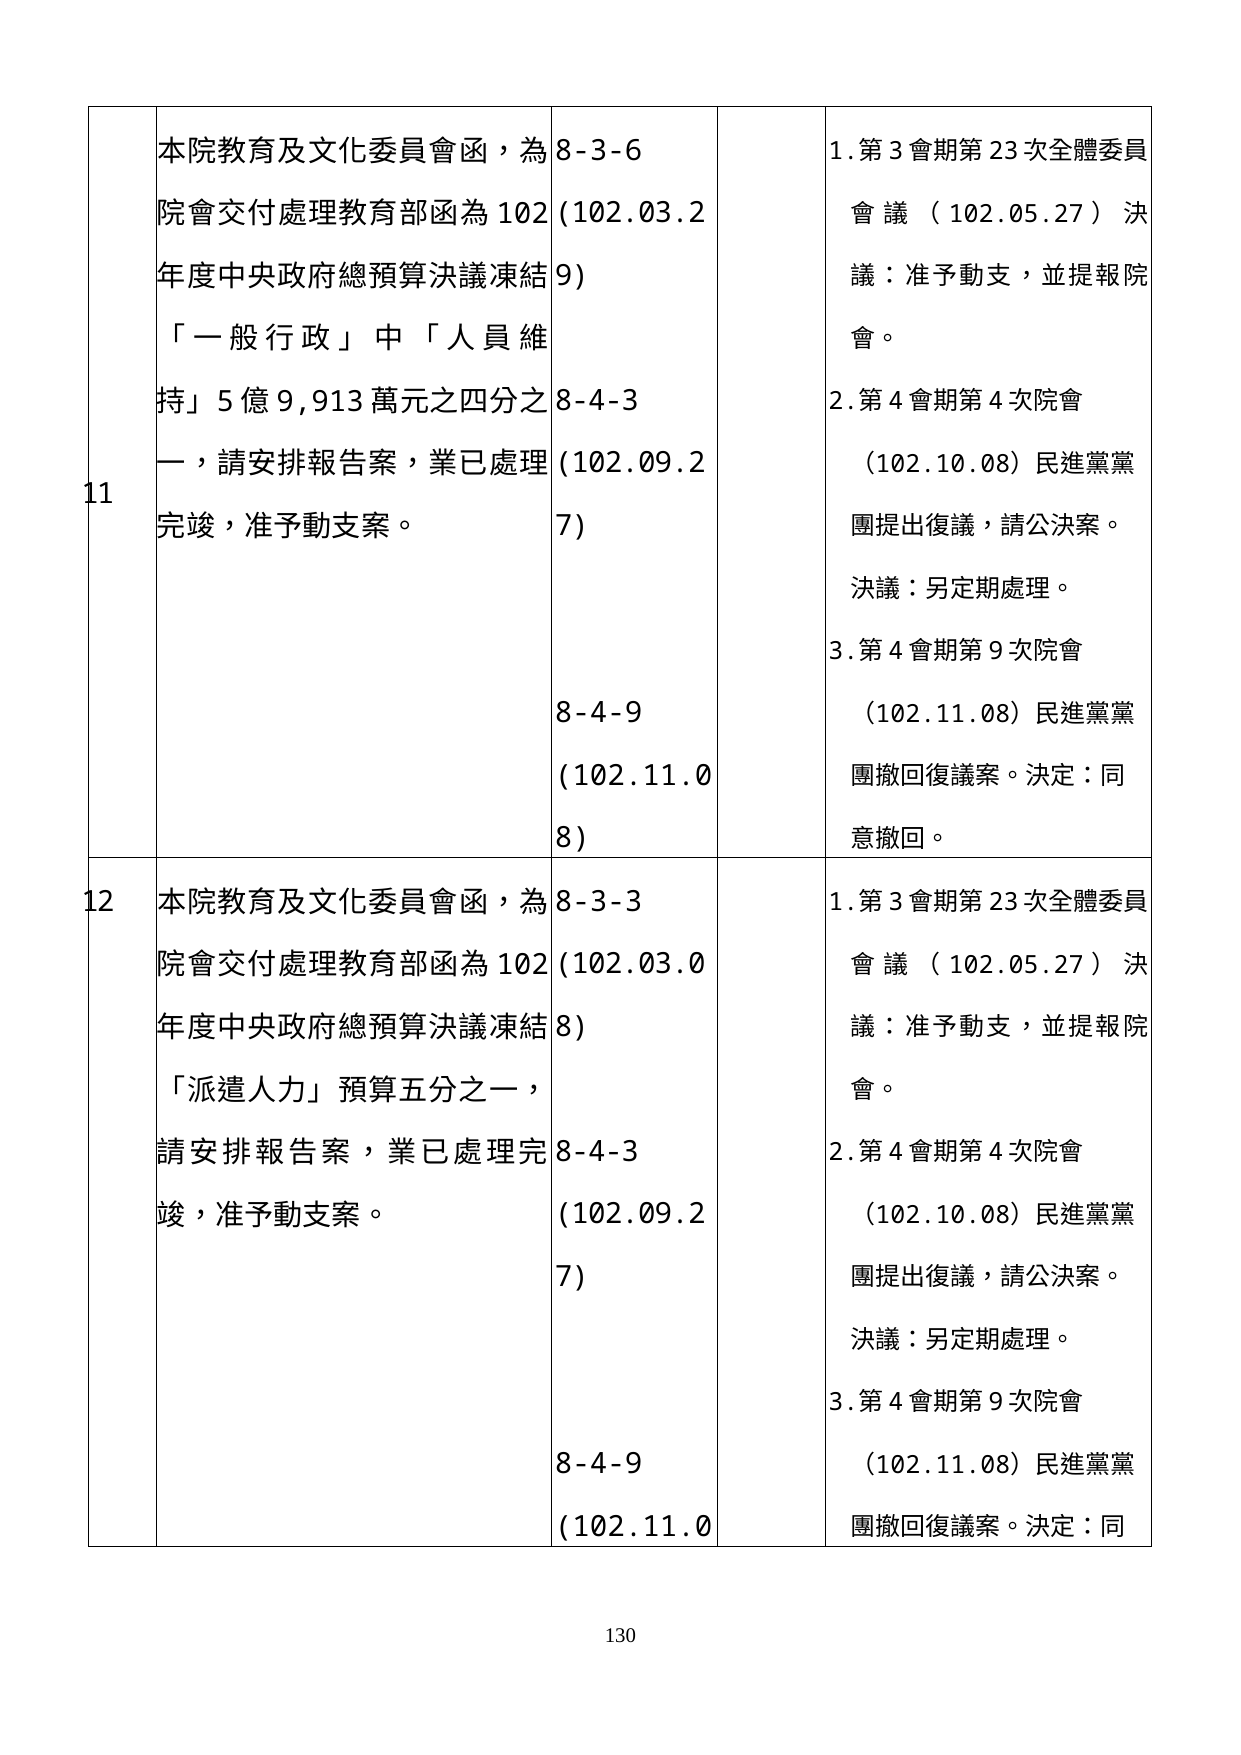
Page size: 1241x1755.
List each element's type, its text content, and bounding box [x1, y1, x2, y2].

table_cell [718, 107, 825, 857]
table_cell 8-3-3 (102.03.08) 8-4-3 (102.09.27) 8-4-9 (102.11.0 [552, 858, 717, 1546]
table_cell 本院教育及文化委員會函，為院會交付處理教育部函為102年度中央政府總預算決議凍結「一般行政」中「人員維持」5億9,913萬元之四分之一，請安排報告案，業已處理完竣，准予動支案。 [157, 107, 551, 857]
table_cell 8-3-6 (102.03.29) 8-4-3 (102.09.27) 8-4-9 (102.11.08) [552, 107, 717, 857]
table_cell 本院教育及文化委員會函，為院會交付處理教育部函為102年度中央政府總預算決議凍結「派遣人力」預算五分之一，請安排報告案，業已處理完竣，准予動支案。 [157, 858, 551, 1546]
table_cell 1.第3會期第23次全體委員會議（102.05.27）決議：准予動支，並提報院會。 2.第4會期第4次院會 （102.10.08）民進黨黨團提出復議，請公決案。決議：另定期處理。 3.第4會期第9次院會 （102.11.08）民進黨黨團撤回復議案。決定：同 [826, 858, 1151, 1546]
table_cell 1.第3會期第23次全體委員會議（102.05.27）決議：准予動支，並提報院會。 2.第4會期第4次院會 （102.10.08）民進黨黨團提出復議，請公決案。決議：另定期處理。 3.第4會期第9次院會 （102.11.08）民進黨黨團撤回復議案。決定：同意撤回。 [826, 107, 1151, 857]
table_cell [718, 858, 825, 1546]
table_cell [89, 858, 156, 1546]
table_cell [89, 107, 156, 857]
